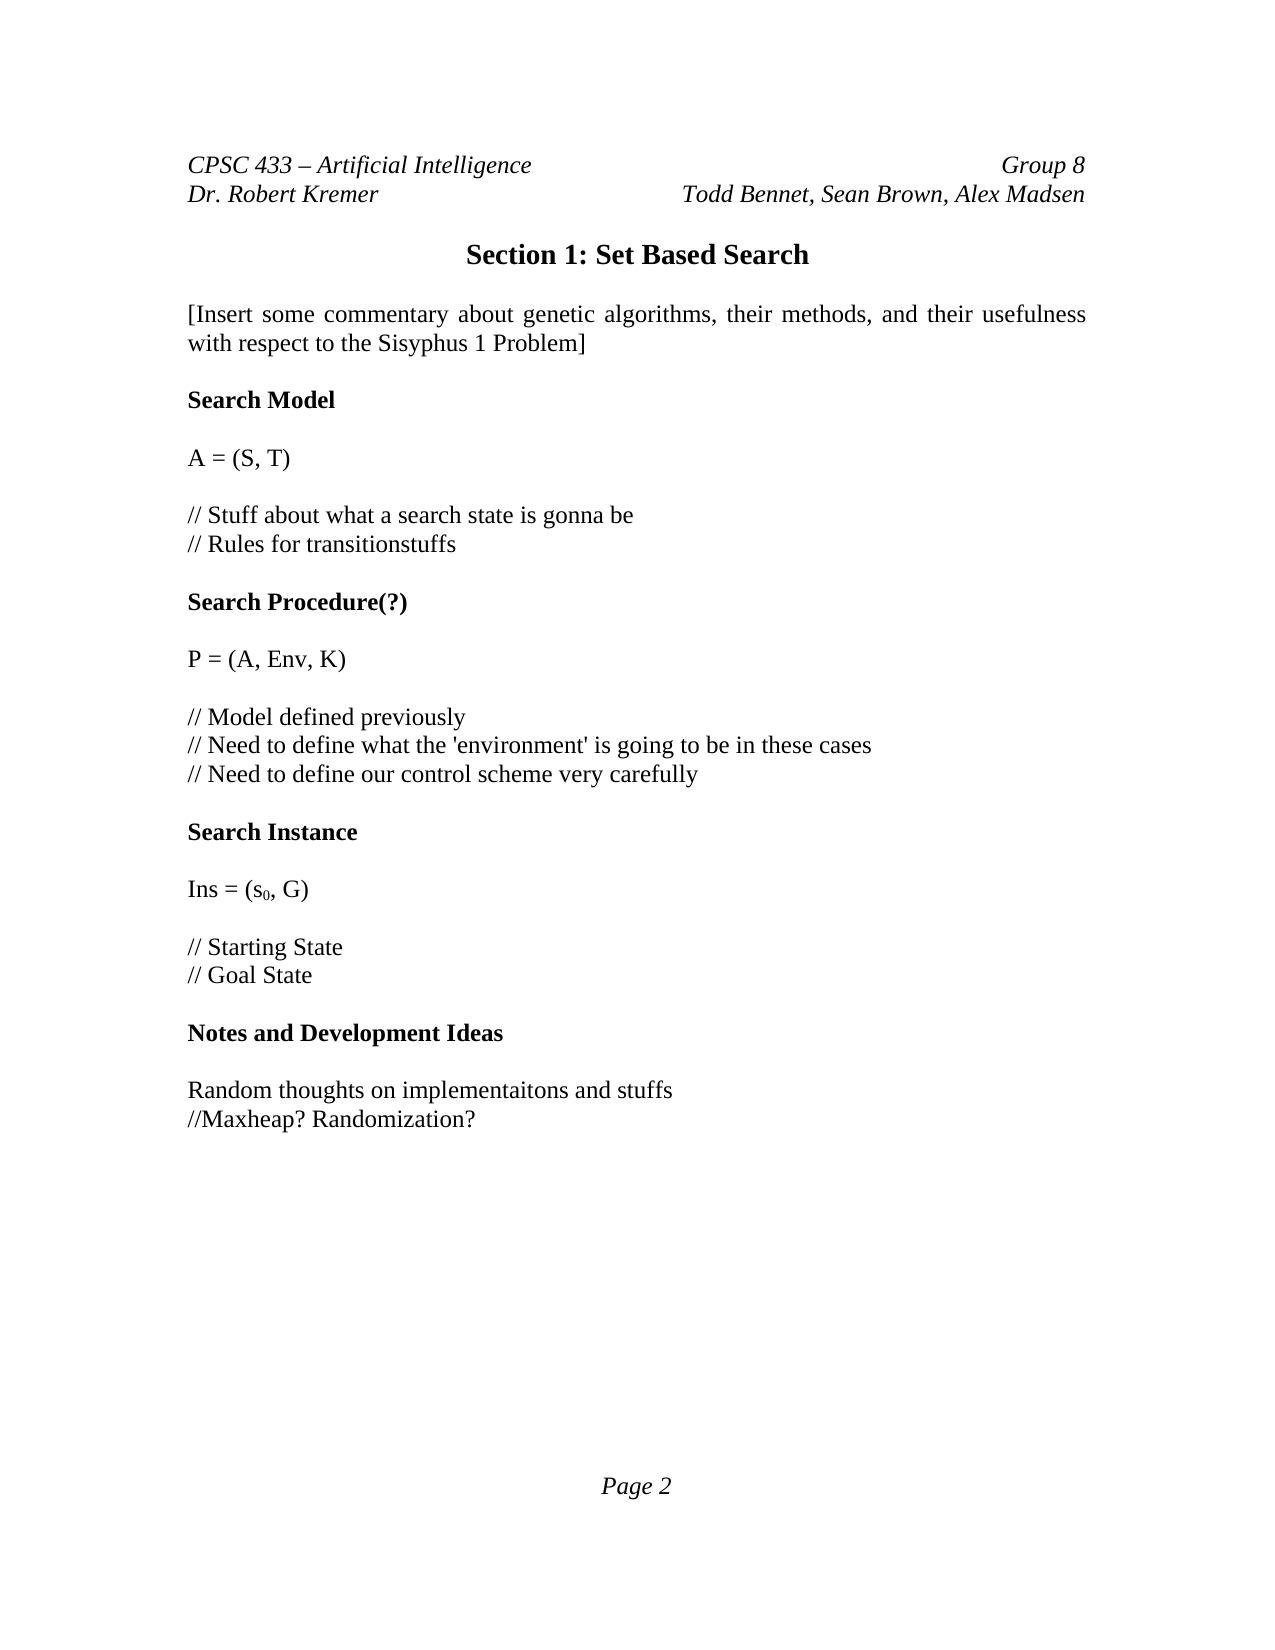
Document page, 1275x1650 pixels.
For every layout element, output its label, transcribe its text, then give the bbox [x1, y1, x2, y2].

text // Stuff about what a search state is gonna be [187, 501, 1087, 529]
text // Need to define what the 'environment' is going to be in these cases [187, 731, 1087, 759]
text // Starting State [187, 932, 1087, 961]
text Search Model [187, 386, 1087, 414]
text // Rules for transitionstuffs [187, 529, 1087, 558]
text //Maxheap? Randomization? [187, 1104, 1087, 1133]
text // Goal State [187, 961, 1087, 989]
text Search Instance [187, 817, 1087, 846]
text A = (S, T) [187, 443, 1087, 472]
text Random thoughts on implementaitons and stuffs [187, 1076, 1087, 1104]
text // Need to define our control scheme very carefully [187, 759, 1087, 788]
text Ins = (s0, G) [187, 874, 1087, 903]
text // Model defined previously [187, 702, 1087, 731]
text Section 1: Set Based Search [187, 237, 1087, 271]
text P = (A, Env, K) [187, 644, 1087, 673]
text Notes and Development Ideas [187, 1018, 1087, 1047]
text [Insert some commentary about genetic algorithms, their methods, and their usefulness with respect to the Sisyphus 1 Problem] [187, 299, 1087, 357]
text Search Procedure(?) [187, 587, 1087, 616]
